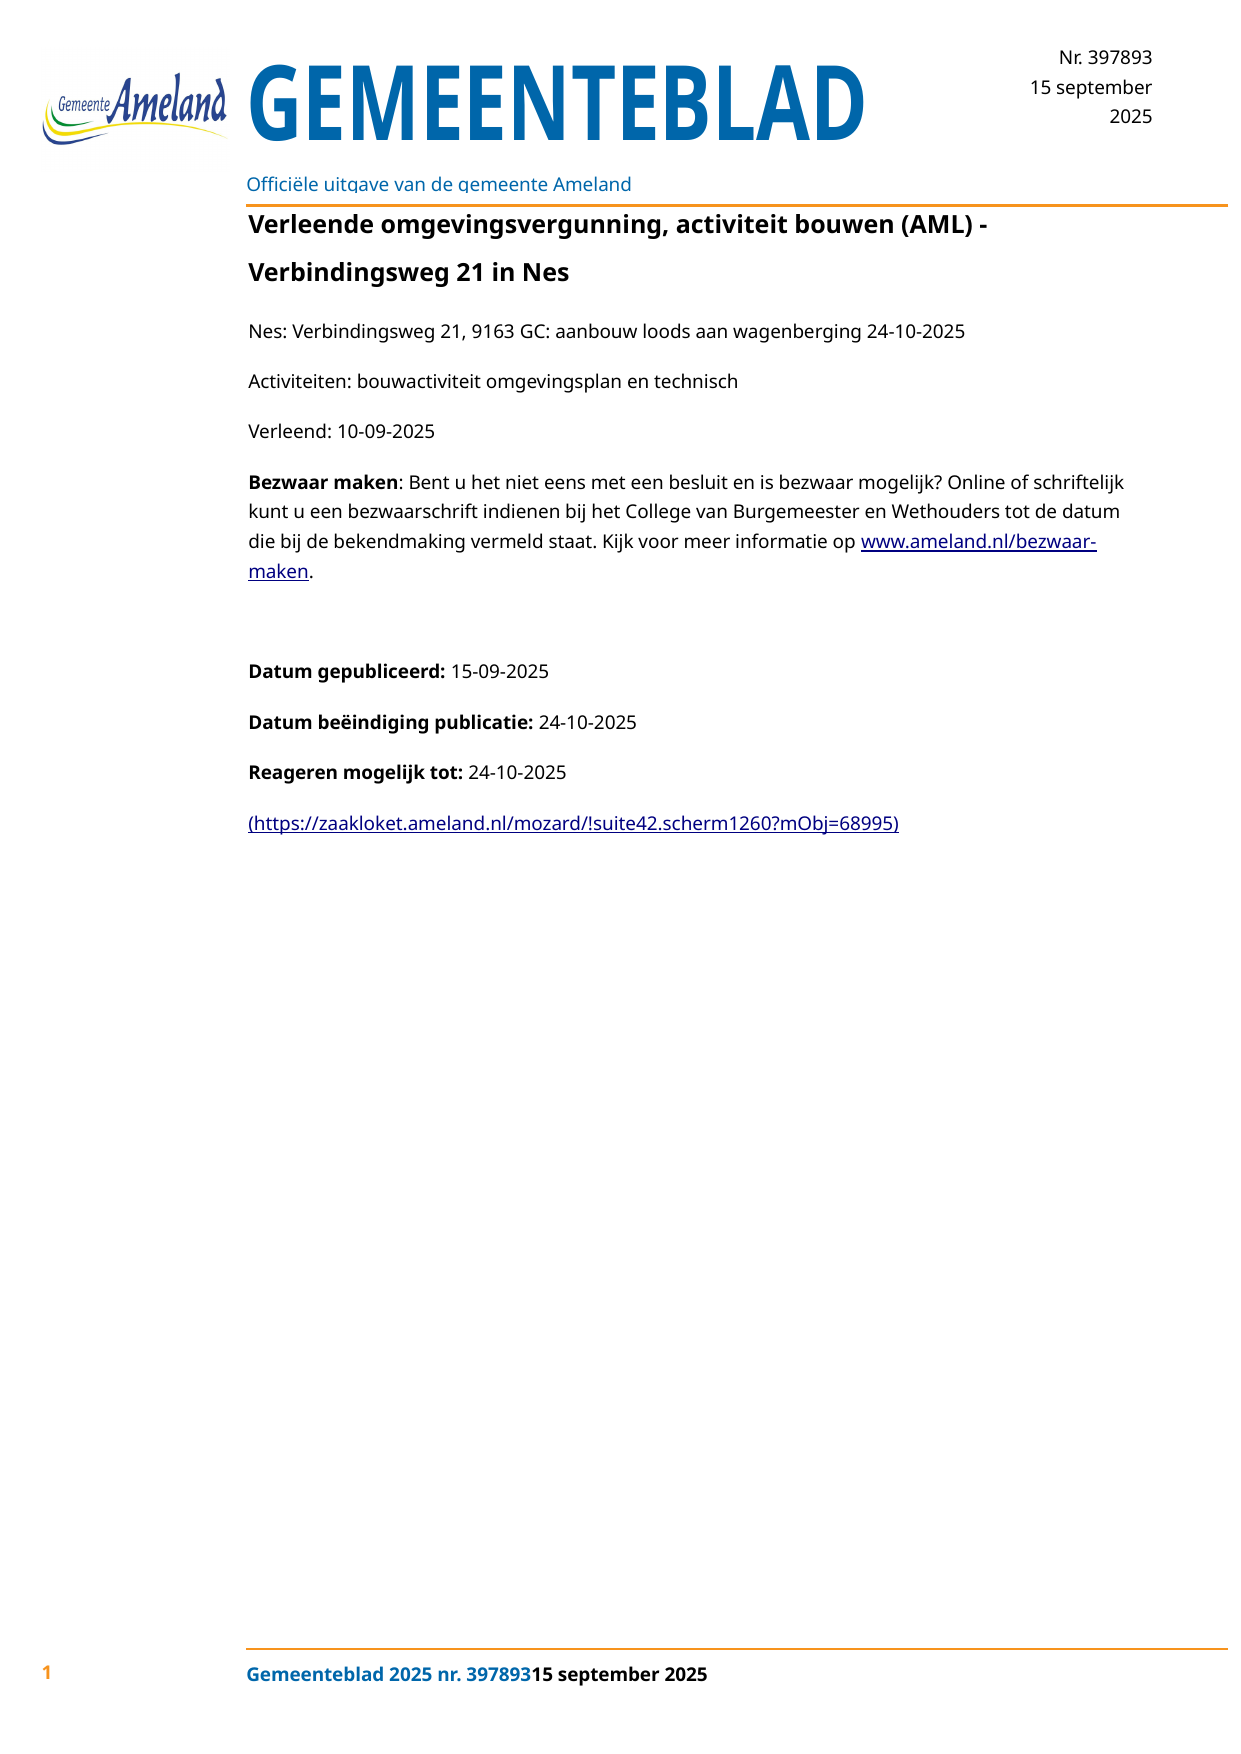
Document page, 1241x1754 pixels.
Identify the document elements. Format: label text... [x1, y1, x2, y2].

text Reageren mogelijk tot: 24-10-2025 [248, 759, 1152, 785]
text Datum gepubliceerd: 15-09-2025 [248, 659, 1152, 684]
text (https://zaakloket.ameland.nl/mozard/!suite42.scherm1260?mObj=68995) [248, 810, 1152, 836]
picture [41, 47, 231, 172]
text Datum beëindiging publicatie: 24-10-2025 [248, 709, 1152, 735]
text Verleend: 10-09-2025 [248, 419, 1152, 444]
text Bezwaar maken: Bent u het niet eens met een besluit en is bezwaar mogelijk? Online of schriftelijk kunt u een bezwaarschrift indienen bij het College van Burgemeester en Wethouders tot de datum die bij de bekendmaking vermeld staat. Kijk voor meer informatie op www.ameland.nl/bezwaar-maken. [248, 469, 1152, 584]
text Verleende omgevingsvergunning, activiteit bouwen (AML) - Verbindingsweg 21 in Nes [248, 207, 1152, 288]
text Nes: Verbindingsweg 21, 9163 GC: aanbouw loods aan wagenberging 24-10-2025 [248, 318, 1152, 344]
text Activiteiten: bouwactiviteit omgevingsplan en technisch [248, 368, 1152, 394]
